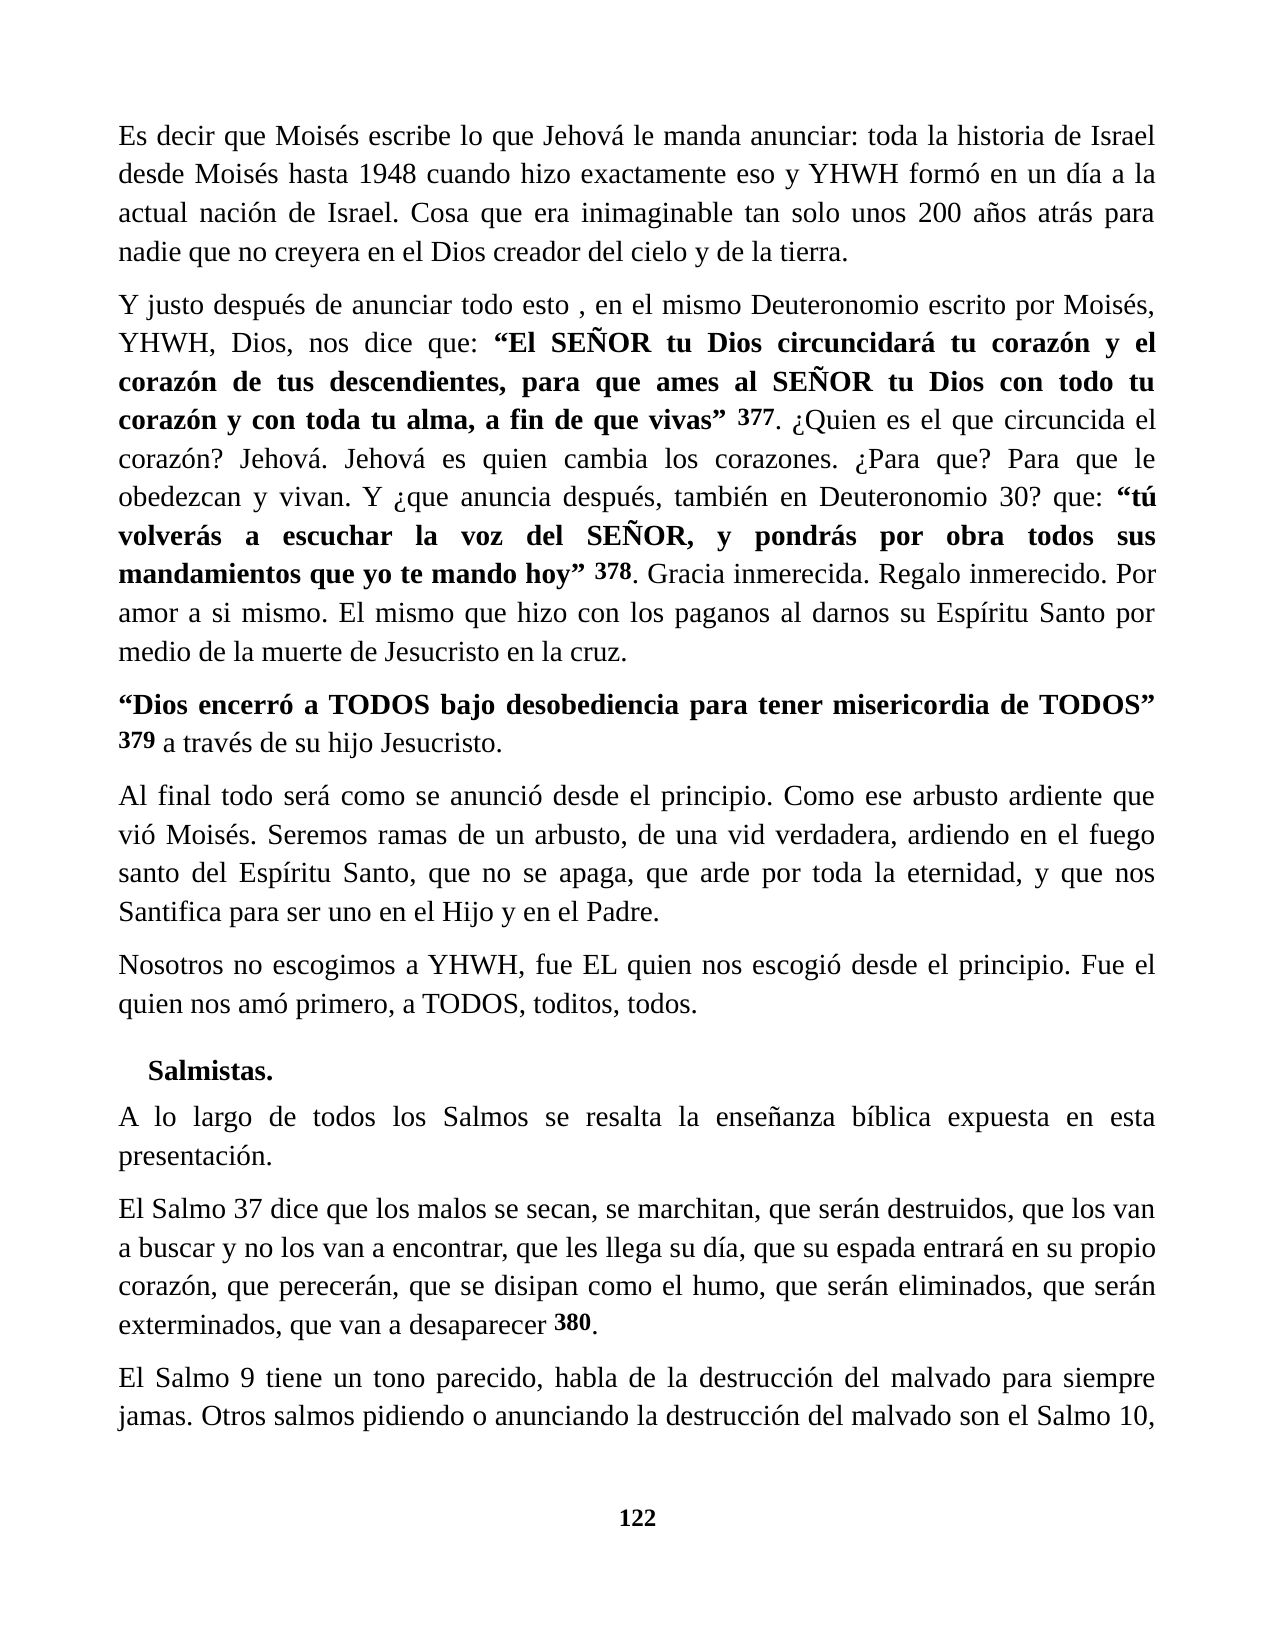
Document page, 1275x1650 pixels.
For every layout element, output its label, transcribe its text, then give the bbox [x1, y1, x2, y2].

text El Salmo 37 dice que los malos se secan, se marchitan, que serán destruidos, que los van a buscar y no los van a encontrar, que les llega su día, que su espada entrará en su propio corazón, que perecerán, que se disipan como el humo, que serán eliminados, que serán exterminados, que van a desaparecer . [118, 1191, 1157, 1340]
subtitle Salmistas. [148, 1053, 1157, 1087]
text Al final todo será como se anunció desde el principio. Como ese arbusto ardiente que vió Moisés. Seremos ramas de un arbusto, de una vid verdadera, ardiendo en el fuego santo del Espíritu Santo, que no se apaga, que arde por toda la eternidad, y que nos Santifica para ser uno en el Hijo y en el Padre. [118, 778, 1157, 928]
text “Dios encerró a TODOS bajo desobediencia para tener misericordia de TODOS” a través de su hijo Jesucristo. [118, 687, 1157, 759]
text Nosotros no escogimos a YHWH, fue EL quien nos escogió desde el principio. Fue el quien nos amó primero, a TODOS, toditos, todos. [118, 947, 1157, 1019]
text Es decir que Moisés escribe lo que Jehová le manda anunciar: toda la historia de Israel desde Moisés hasta 1948 cuando hizo exactamente eso y YHWH formó en un día a la actual nación de Israel. Cosa que era inimaginable tan solo unos 200 años atrás para nadie que no creyera en el Dios creador del cielo y de la tierra. [118, 118, 1157, 267]
text A lo largo de todos los Salmos se resalta la enseñanza bíblica expuesta en esta presentación. [118, 1099, 1157, 1172]
text Y justo después de anunciar todo esto , en el mismo Deuteronomio escrito por Moisés, YHWH, Dios, nos dice que: “El SEÑOR tu Dios circuncidará tu corazón y el corazón de tus descendientes, para que ames al SEÑOR tu Dios con todo tu corazón y con toda tu alma, a fin de que vivas” . ¿Quien es el que circuncida el corazón? Jehová. Jehová es quien cambia los corazones. ¿Para que? Para que le obedezcan y vivan. Y ¿que anuncia después, también en Deuteronomio 30? que: “tú volverás a escuchar la voz del SEÑOR, y pondrás por obra todos sus mandamientos que yo te mando hoy” . Gracia inmerecida. Regalo inmerecido. Por amor a si mismo. El mismo que hizo con los paganos al darnos su Espíritu Santo por medio de la muerte de Jesucristo en la cruz. [118, 287, 1157, 667]
text El Salmo 9 tiene un tono parecido, habla de la destrucción del malvado para siempre jamas. Otros salmos pidiendo o anunciando la destrucción del malvado son el Salmo 10, [118, 1360, 1157, 1432]
